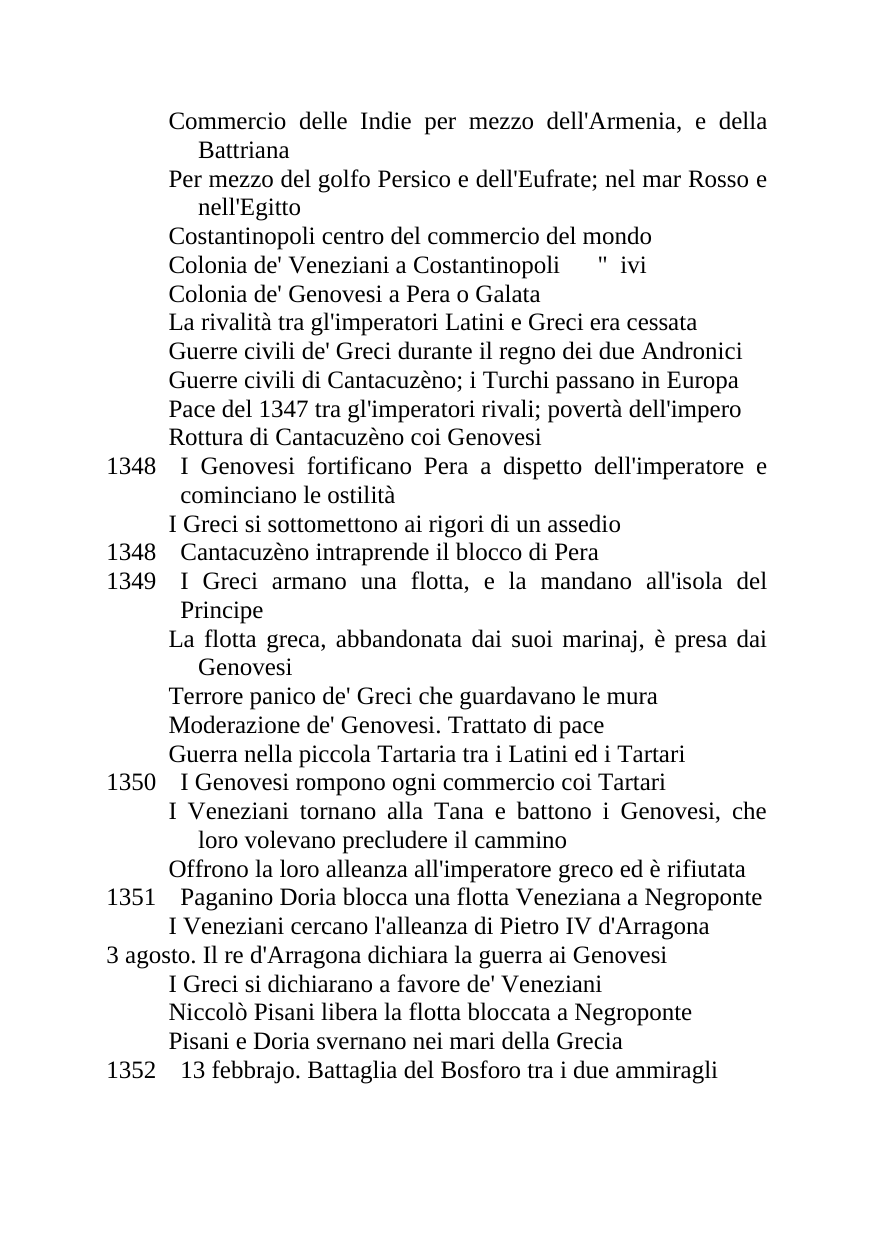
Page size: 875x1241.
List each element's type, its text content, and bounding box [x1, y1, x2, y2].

text Guerra nella piccola Tartaria tra i Latini ed i Tartari [168, 739, 768, 767]
text I Veneziani tornano alla Tana e battono i Genovesi, che loro volevano precludere il cammino [168, 796, 768, 854]
text 1352 13 febbrajo. Battaglia del Bosforo tra i due ammiragli [106, 1055, 768, 1084]
text Pisani e Doria svernano nei mari della Grecia [168, 1026, 768, 1055]
text Guerre civili de' Greci durante il regno dei due Andronici [168, 336, 768, 365]
text 1351 Paganino Doria blocca una flotta Veneziana a Negroponte [106, 882, 768, 911]
text Guerre civili di Cantacuzèno; i Turchi passano in Europa [168, 365, 768, 394]
text Niccolò Pisani libera la flotta bloccata a Negroponte [168, 997, 768, 1026]
text I Greci si sottomettono ai rigori di un assedio [168, 509, 768, 537]
text 1348 Cantacuzèno intraprende il blocco di Pera [106, 537, 768, 566]
text 1348 I Genovesi fortificano Pera a dispetto dell'imperatore e cominciano le ostilità [106, 451, 768, 509]
text Offrono la loro alleanza all'imperatore greco ed è rifiutata [168, 854, 768, 882]
text Colonia de' Veneziani a Costantinopoli " ivi [168, 250, 768, 279]
text Per mezzo del golfo Persico e dell'Eufrate; nel mar Rosso e nell'Egitto [168, 164, 768, 221]
text I Greci si dichiarano a favore de' Veneziani [168, 969, 768, 997]
text Colonia de' Genovesi a Pera o Galata [168, 279, 768, 307]
text Moderazione de' Genovesi. Trattato di pace [168, 710, 768, 739]
text La flotta greca, abbandonata dai suoi marinaj, è presa dai Genovesi [168, 624, 768, 681]
text Terrore panico de' Greci che guardavano le mura [168, 681, 768, 710]
text Costantinopoli centro del commercio del mondo [168, 221, 768, 250]
text 1350 I Genovesi rompono ogni commercio coi Tartari [106, 767, 768, 796]
text Rottura di Cantacuzèno coi Genovesi [168, 422, 768, 451]
text Commercio delle Indie per mezzo dell'Armenia, e della Battriana [168, 106, 768, 164]
text 3 agosto. Il re d'Arragona dichiara la guerra ai Genovesi [106, 940, 768, 969]
text Pace del 1347 tra gl'imperatori rivali; povertà dell'impero [168, 394, 768, 422]
text 1349 I Greci armano una flotta, e la mandano all'isola del Principe [106, 566, 768, 624]
text I Veneziani cercano l'alleanza di Pietro IV d'Arragona [168, 911, 768, 940]
text La rivalità tra gl'imperatori Latini e Greci era cessata [168, 307, 768, 336]
